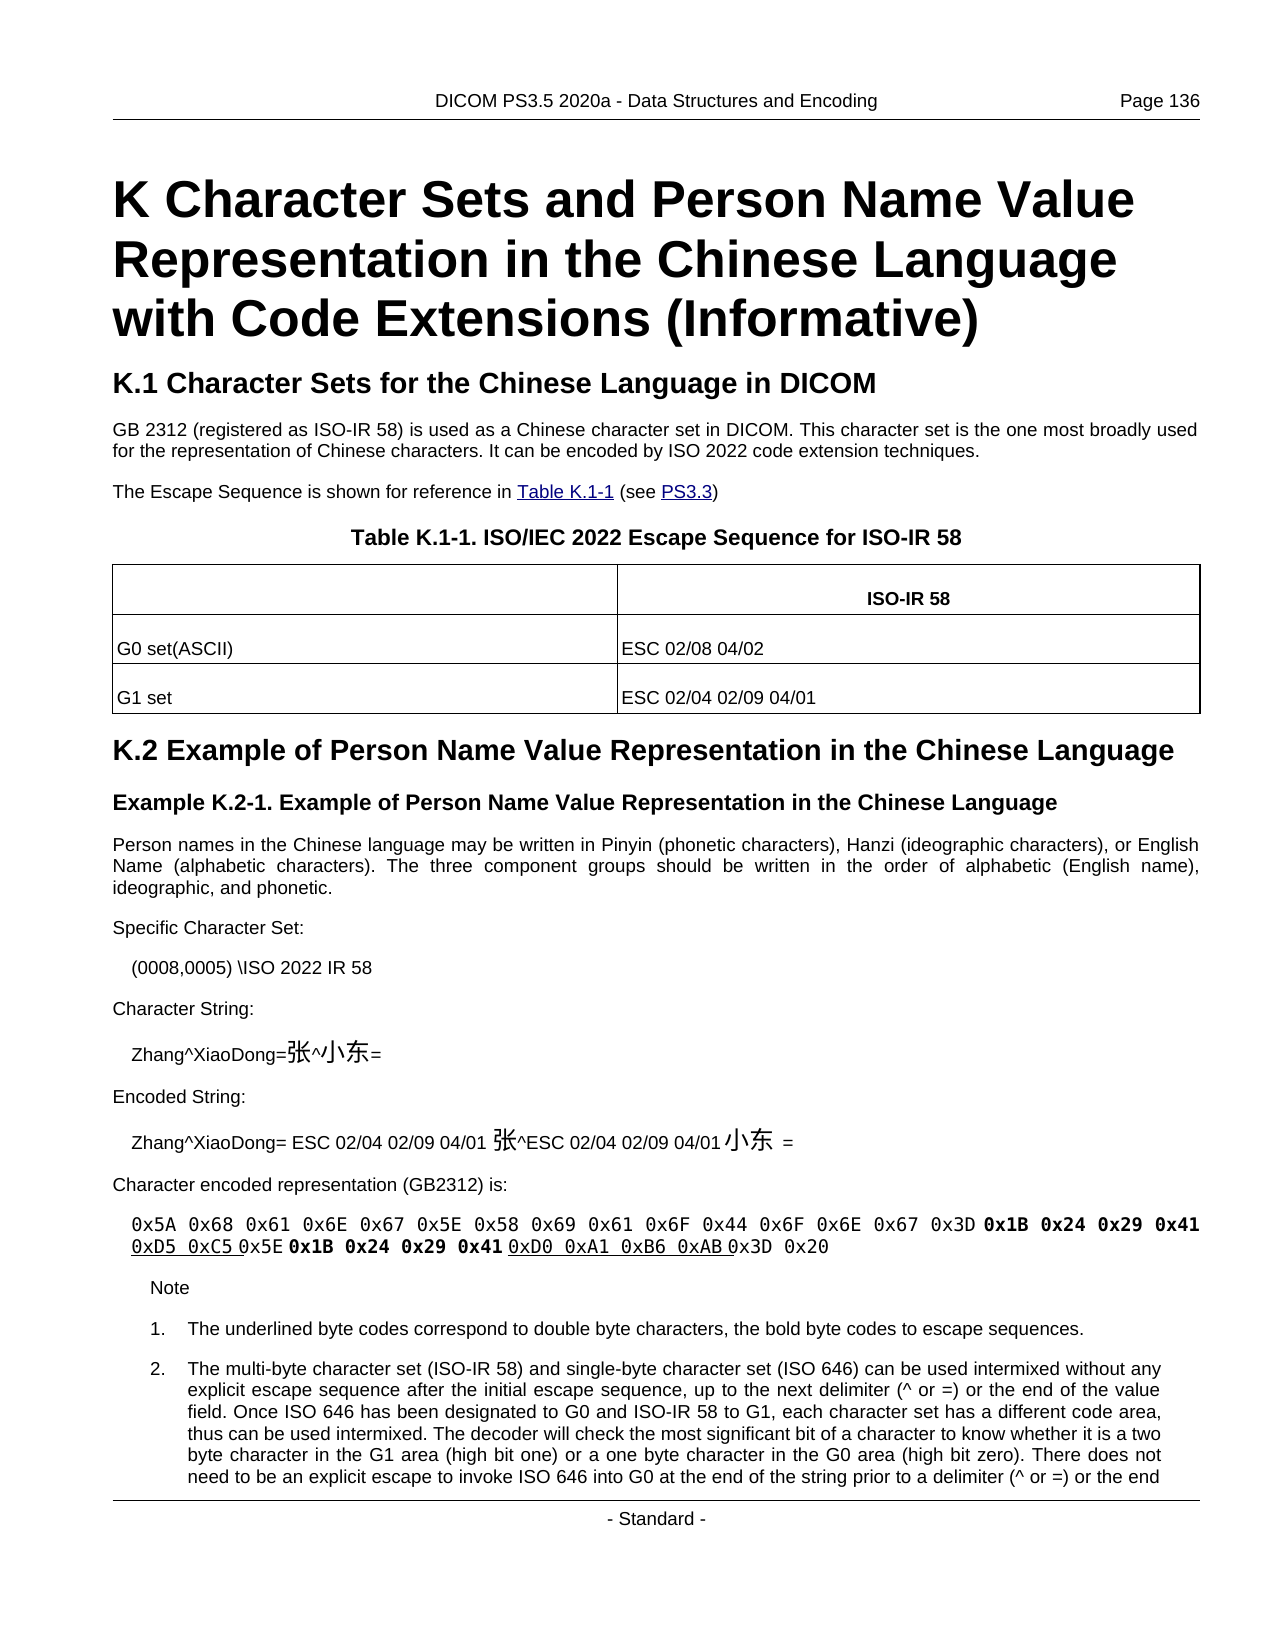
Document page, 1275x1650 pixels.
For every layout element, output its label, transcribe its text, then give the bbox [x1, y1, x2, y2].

text K.1 Character Sets for the Chinese Language in DICOM [112, 366, 1200, 400]
table_header ISO-IR 58 [618, 565, 1199, 613]
text 2. The multi-byte character set (ISO-IR 58) and single-byte character set (ISO 646) can be used intermixed without any explicit escape sequence after the initial escape sequence, up to the next delimiter (^ or =) or the end of the value field. Once ISO 646 has been designated to G0 and ISO-IR 58 to G1, each character set has a different code area, thus can be used intermixed. The decoder will check the most significant bit of a character to know whether it is a two byte character in the G1 area (high bit one) or a one byte character in the G0 area (high bit zero). There does not need to be an explicit escape to invoke ISO 646 into G0 at the end of the string prior to a delimiter (^ or =) or the end [150, 1358, 1162, 1487]
text Specific Character Set: [112, 917, 1200, 938]
text 1. The underlined byte codes correspond to double byte characters, the bold byte codes to escape sequences. [150, 1317, 1162, 1339]
table_cell G1 set [113, 664, 617, 713]
text The Escape Sequence is shown for reference in Table K.1-1 (see PS3.3) [112, 480, 1200, 502]
text Note [150, 1277, 1162, 1299]
table_header [113, 565, 617, 613]
table_cell ESC 02/04 02/09 04/01 [618, 664, 1199, 713]
text Zhang^XiaoDong=张^小东= [131, 1038, 1200, 1067]
text K Character Sets and Person Name Value Representation in the Chinese Language with Code Extensions (Informative) [112, 169, 1200, 347]
table_cell G0 set(ASCII) [113, 615, 617, 663]
text Zhang^XiaoDong= ESC 02/04 02/09 04/01 张^ESC 02/04 02/09 04/01小东 = [131, 1126, 1200, 1155]
text Table K.1-1. ISO/IEC 2022 Escape Sequence for ISO-IR 58 [112, 524, 1200, 550]
text Example K.2-1. Example of Person Name Value Representation in the Chinese Language [112, 789, 1200, 814]
text Person names in the Chinese language may be written in Pinyin (phonetic characters), Hanzi (ideographic characters), or English Name (alphabetic characters). The three component groups should be written in the order of alphabetic (English name), ideographic, and phonetic. [112, 833, 1200, 898]
text (0008,0005) \ISO 2022 IR 58 [131, 957, 1200, 979]
text K.2 Example of Person Name Value Representation in the Chinese Language [112, 733, 1200, 766]
text Character String: [112, 997, 1200, 1019]
table_cell ESC 02/08 04/02 [618, 615, 1199, 663]
text 0x5A 0x68 0x61 0x6E 0x67 0x5E 0x58 0x69 0x61 0x6F 0x44 0x6F 0x6E 0x67 0x3D 0x1B 0x24 0x29 0x41 0xD5 0xC5 0x5E 0x1B 0x24 0x29 0x41 0xD0 0xA1 0xB6 0xAB 0x3D 0x20 [131, 1214, 1200, 1258]
text Encoded String: [112, 1086, 1200, 1107]
text Character encoded representation (GB2312) is: [112, 1174, 1200, 1195]
text GB 2312 (registered as ISO-IR 58) is used as a Chinese character set in DICOM. This character set is the one most broadly used for the representation of Chinese characters. It can be encoded by ISO 2022 code extension techniques. [112, 418, 1200, 462]
